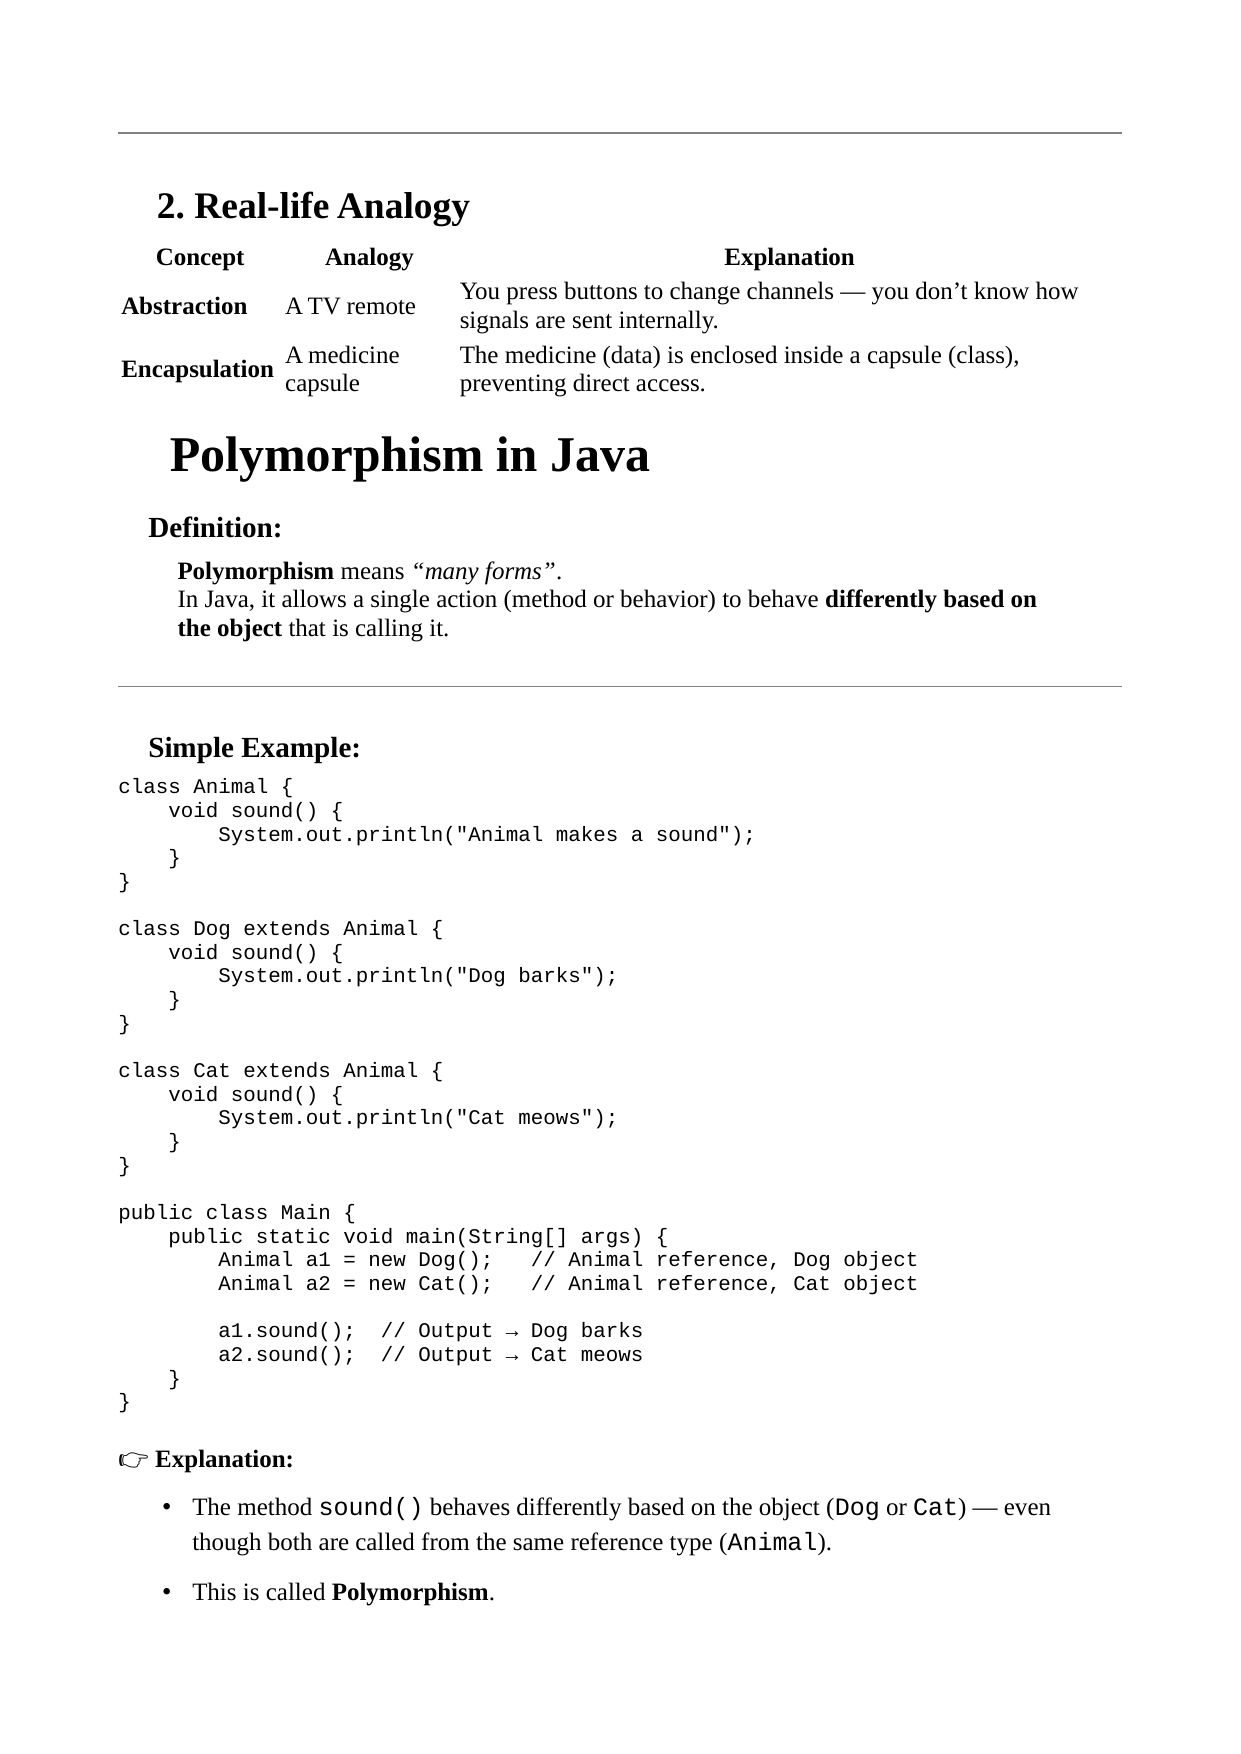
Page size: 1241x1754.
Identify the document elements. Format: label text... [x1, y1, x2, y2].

text System.out.println("Dog barks"); [118, 966, 1122, 989]
table_cell Abstraction [118, 274, 282, 337]
subtitle 💡 2. Real-life Analogy [118, 183, 1122, 226]
table_header Analogy [282, 239, 457, 273]
text public class Main { [118, 1202, 1122, 1226]
text Animal a1 = new Dog(); // Animal reference, Dog object [118, 1249, 1122, 1273]
text } [118, 1131, 1122, 1155]
list The method sound() behaves differently based on the object (Dog or Cat) — even though both are called from the same reference type (Animal). [162, 1492, 1122, 1558]
text } [118, 847, 1122, 871]
subtitle 📘 Definition: [118, 510, 1122, 543]
text public static void main(String[] args) { [118, 1226, 1122, 1249]
table_cell A medicine capsule [282, 337, 457, 400]
table_cell The medicine (data) is enclosed inside a capsule (class), preventing direct access. [457, 337, 1122, 400]
text class Cat extends Animal { [118, 1060, 1122, 1084]
text } [118, 1391, 1122, 1415]
table_header Explanation [457, 239, 1122, 273]
text class Dog extends Animal { [118, 918, 1122, 942]
text Animal a2 = new Cat(); // Animal reference, Cat object [118, 1273, 1122, 1297]
table_cell You press buttons to change channels — you don’t know how signals are sent internally. [457, 274, 1122, 337]
table_header Concept [118, 239, 282, 273]
text } [118, 1155, 1122, 1178]
text System.out.println("Animal makes a sound"); [118, 824, 1122, 847]
text } [118, 1367, 1122, 1391]
subtitle 🧠 Simple Example: [118, 730, 1122, 764]
table_cell A TV remote [282, 274, 457, 337]
text System.out.println("Cat meows"); [118, 1107, 1122, 1131]
text void sound() { [118, 942, 1122, 966]
text a1.sound(); // Output → Dog barks [118, 1320, 1122, 1344]
text } [118, 989, 1122, 1013]
text 👉 Explanation: [118, 1444, 1122, 1473]
subtitle 💎 Polymorphism in Java [118, 425, 1122, 483]
text void sound() { [118, 1084, 1122, 1107]
text a2.sound(); // Output → Cat meows [118, 1344, 1122, 1367]
table_cell Encapsulation [118, 337, 282, 400]
list This is called Polymorphism. [162, 1577, 1122, 1606]
text } [118, 1013, 1122, 1036]
text Polymorphism means “many forms”. In Java, it allows a single action (method or behavior) to behave differently based on the object that is calling it. [177, 556, 1063, 642]
text } [118, 871, 1122, 894]
text void sound() { [118, 800, 1122, 824]
text class Animal { [118, 776, 1122, 800]
